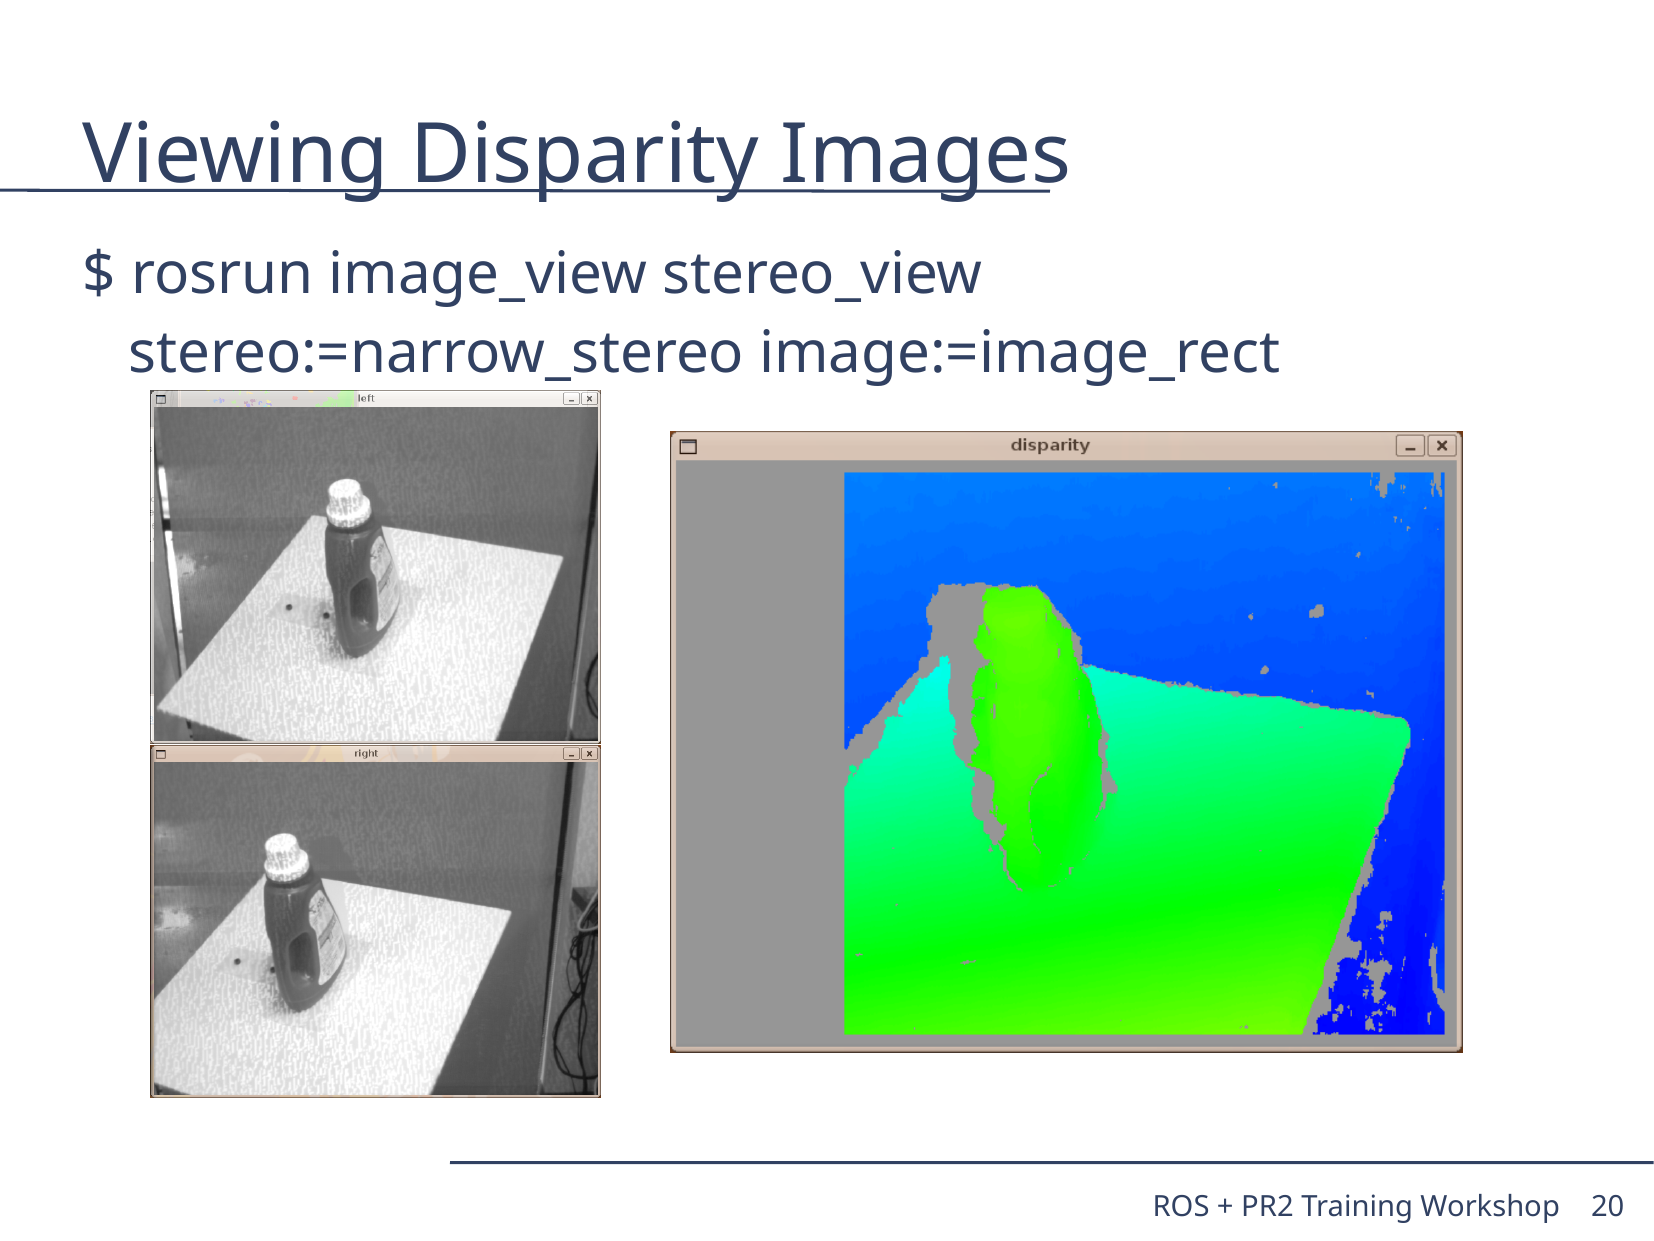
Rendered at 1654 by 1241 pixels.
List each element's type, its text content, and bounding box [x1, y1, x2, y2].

picture [670, 431, 1463, 1053]
picture [150, 390, 601, 744]
list $ rosrun image_view stereo_view stereo:=narrow_stereo image:=image_rect [82, 231, 1651, 391]
picture [150, 745, 601, 1098]
title Viewing Disparity Images [82, 75, 1571, 226]
